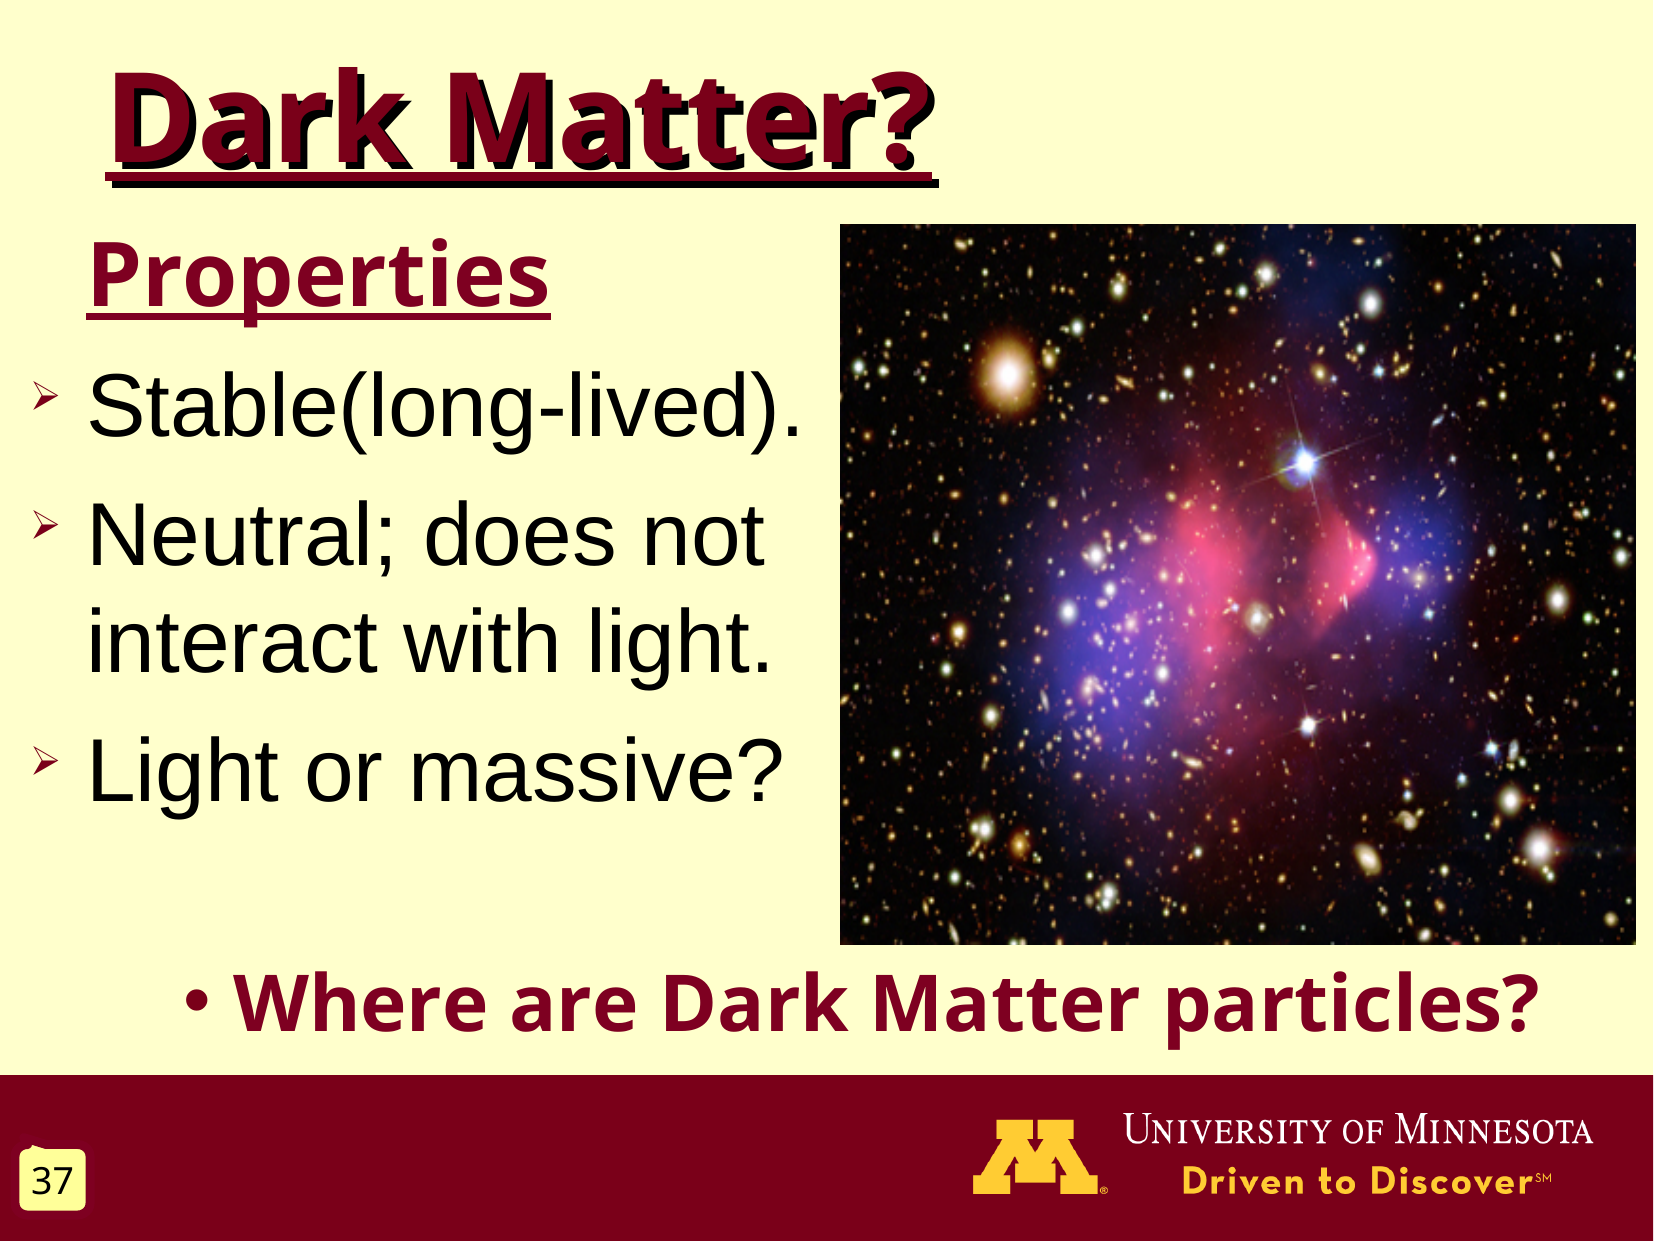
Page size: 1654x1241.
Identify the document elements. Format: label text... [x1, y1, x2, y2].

list Properties Stable(long-lived). Neutral; does not interact with light. Light or massive? [15, 210, 931, 946]
title Dark Matter? [90, 30, 1496, 196]
picture [840, 224, 1636, 946]
picture [0, 1075, 1654, 1241]
text_box 37 [15, 1137, 91, 1216]
list Where are Dark Matter particles? [168, 945, 1561, 1066]
